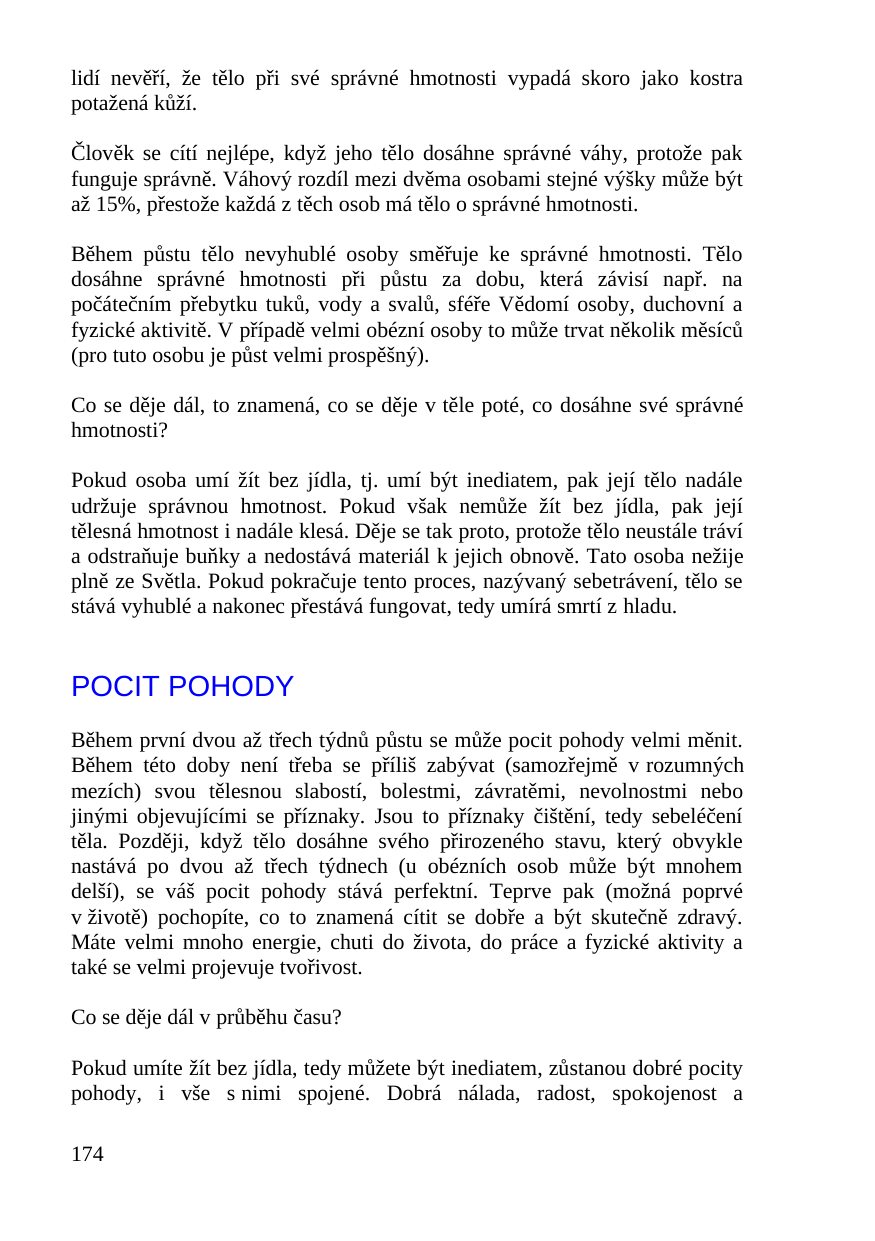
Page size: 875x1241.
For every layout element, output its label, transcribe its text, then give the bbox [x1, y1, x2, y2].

subtitle POCIT POHODY [71, 669, 744, 702]
text Během půstu tělo nevyhublé osoby směřuje ke správné hmotnosti. Tělo dosáhne správné hmotnosti při půstu za dobu, která závisí např. na počátečním přebytku tuků, vody a svalů, sféře Vědomí osoby, duchovní a fyzické aktivitě. V případě velmi obézní osoby to může trvat několik měsíců (pro tuto osobu je půst velmi prospěšný). [71, 241, 744, 367]
text Pokud osoba umí žít bez jídla, tj. umí být inediatem, pak její tělo nadále udržuje správnou hmotnost. Pokud však nemůže žít bez jídla, pak její tělesná hmotnost i nadále klesá. Děje se tak proto, protože tělo neustále tráví a odstraňuje buňky a nedostává materiál k jejich obnově. Tato osoba nežije plně ze Světla. Pokud pokračuje tento proces, nazývaný sebetrávení, tělo se stává vyhublé a nakonec přestává fungovat, tedy umírá smrtí z hladu. [71, 467, 744, 619]
text Během první dvou až třech týdnů půstu se může pocit pohody velmi měnit. Během této doby není třeba se příliš zabývat (samozřejmě v rozumných mezích) svou tělesnou slabostí, bolestmi, závratěmi, nevolnostmi nebo jinými objevujícími se příznaky. Jsou to příznaky čištění, tedy sebeléčení těla. Později, když tělo dosáhne svého přirozeného stavu, který obvykle nastává po dvou až třech týdnech (u obézních osob může být mnohem delší), se váš pocit pohody stává perfektní. Teprve pak (možná poprvé v životě) pochopíte, co to znamená cítit se dobře a být skutečně zdravý. Máte velmi mnoho energie, chuti do života, do práce a fyzické aktivity a také se velmi projevuje tvořivost. [71, 727, 744, 979]
text Co se děje dál v průběhu času? [71, 1004, 744, 1029]
text lidí nevěří, že tělo při své správné hmotnosti vypadá skoro jako kostra potažená kůží. [71, 65, 744, 115]
text Co se děje dál, to znamená, co se děje v těle poté, co dosáhne své správné hmotnosti? [71, 392, 744, 442]
text Člověk se cítí nejlépe, když jeho tělo dosáhne správné váhy, protože pak funguje správně. Váhový rozdíl mezi dvěma osobami stejné výšky může být až 15%, přestože každá z těch osob má tělo o správné hmotnosti. [71, 140, 744, 216]
text Pokud umíte žít bez jídla, tedy můžete být inediatem, zůstanou dobré pocity pohody, i vše s nimi spojené. Dobrá nálada, radost, spokojenost a [71, 1054, 744, 1105]
